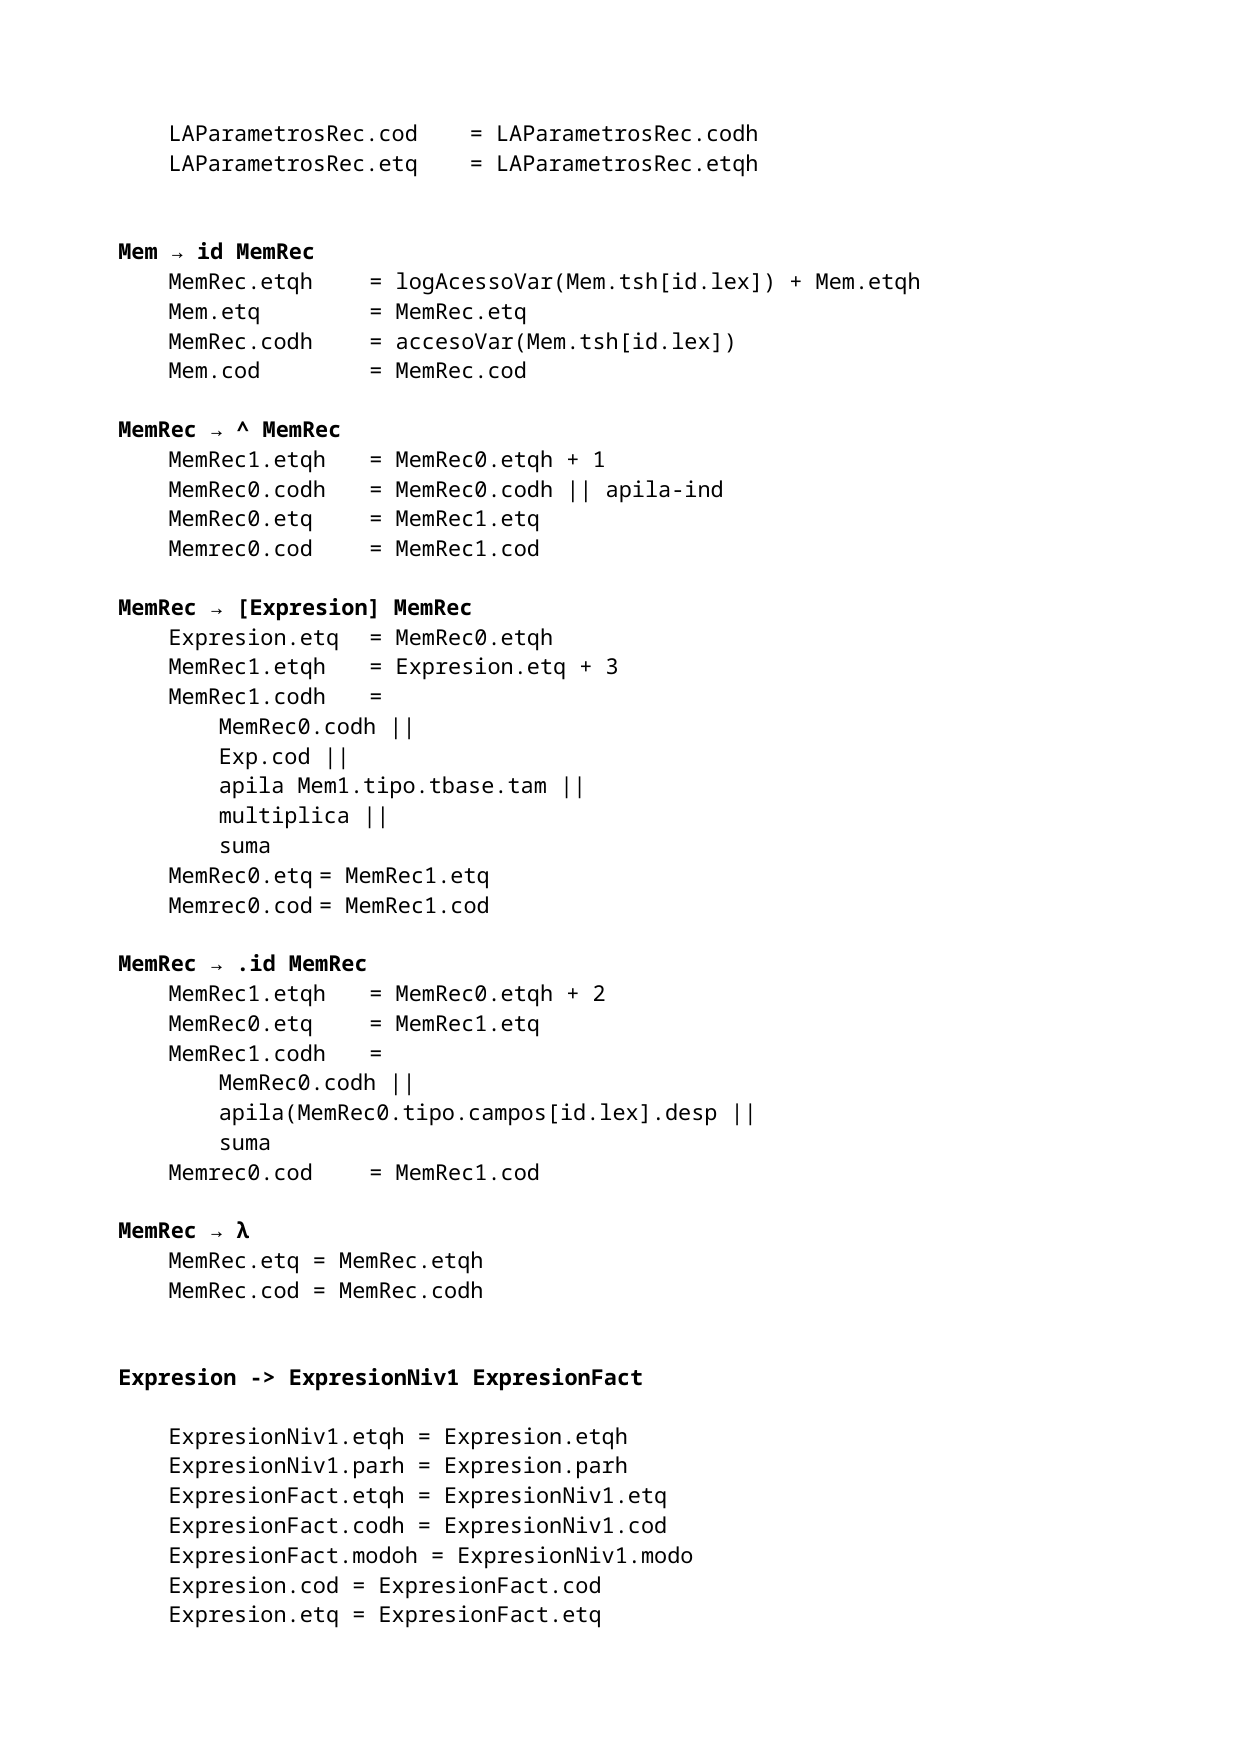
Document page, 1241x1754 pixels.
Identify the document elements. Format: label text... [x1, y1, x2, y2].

text Expresion.cod = ExpresionFact.cod [118, 1569, 1122, 1599]
text LAParametrosRec.etq = LAParametrosRec.etqh [118, 148, 1122, 178]
text MemRec.codh = accesoVar(Mem.tsh[id.lex]) [118, 326, 1122, 355]
text MemRec.etqh = logAcessoVar(Mem.tsh[id.lex]) + Mem.etqh [118, 266, 1122, 296]
text suma [118, 1127, 1122, 1157]
text MemRec0.codh = MemRec0.codh || apila-ind [118, 473, 1122, 503]
text MemRec0.codh || [118, 1067, 1122, 1097]
text multiplica || [118, 800, 1122, 830]
text MemRec1.codh = [118, 1037, 1122, 1067]
text MemRec.cod = MemRec.codh [118, 1275, 1122, 1304]
text Memrec0.cod = MemRec1.cod [118, 533, 1122, 563]
text Memrec0.cod = MemRec1.cod [118, 889, 1122, 919]
text MemRec.etq = MemRec.etqh [118, 1245, 1122, 1275]
text LAParametrosRec.cod = LAParametrosRec.codh [118, 118, 1122, 148]
text MemRec0.etq = MemRec1.etq [118, 860, 1122, 889]
text suma [118, 830, 1122, 860]
text MemRec → [Expresion] MemRec [118, 592, 1122, 621]
text MemRec1.etqh = MemRec0.etqh + 2 [118, 978, 1122, 1008]
text Memrec0.cod = MemRec1.cod [118, 1157, 1122, 1186]
text MemRec1.codh = [118, 681, 1122, 711]
text MemRec0.etq = MemRec1.etq [118, 1008, 1122, 1037]
text MemRec1.etqh = MemRec0.etqh + 1 [118, 444, 1122, 473]
text Expresion -> ExpresionNiv1 ExpresionFact [118, 1362, 1122, 1392]
text MemRec1.etqh = Expresion.etq + 3 [118, 651, 1122, 681]
text ExpresionFact.codh = ExpresionNiv1.cod [118, 1510, 1122, 1540]
text MemRec0.codh || [118, 711, 1122, 741]
text ExpresionFact.etqh = ExpresionNiv1.etq [118, 1480, 1122, 1510]
text apila Mem1.tipo.tbase.tam || [118, 770, 1122, 800]
text Exp.cod || [118, 741, 1122, 770]
text MemRec → ^ MemRec [118, 414, 1122, 444]
text ExpresionNiv1.etqh = Expresion.etqh [118, 1421, 1122, 1450]
text MemRec → λ [118, 1215, 1122, 1245]
text Mem → id MemRec [118, 236, 1122, 266]
text Expresion.etq = MemRec0.etqh [118, 621, 1122, 651]
text ExpresionFact.modoh = ExpresionNiv1.modo [118, 1540, 1122, 1569]
text Expresion.etq = ExpresionFact.etq [118, 1599, 1122, 1629]
text Mem.cod = MemRec.cod [118, 355, 1122, 385]
text Mem.etq = MemRec.etq [118, 296, 1122, 326]
text MemRec → .id MemRec [118, 948, 1122, 978]
text ExpresionNiv1.parh = Expresion.parh [118, 1450, 1122, 1480]
text apila(MemRec0.tipo.campos[id.lex].desp || [118, 1097, 1122, 1127]
text MemRec0.etq = MemRec1.etq [118, 503, 1122, 533]
